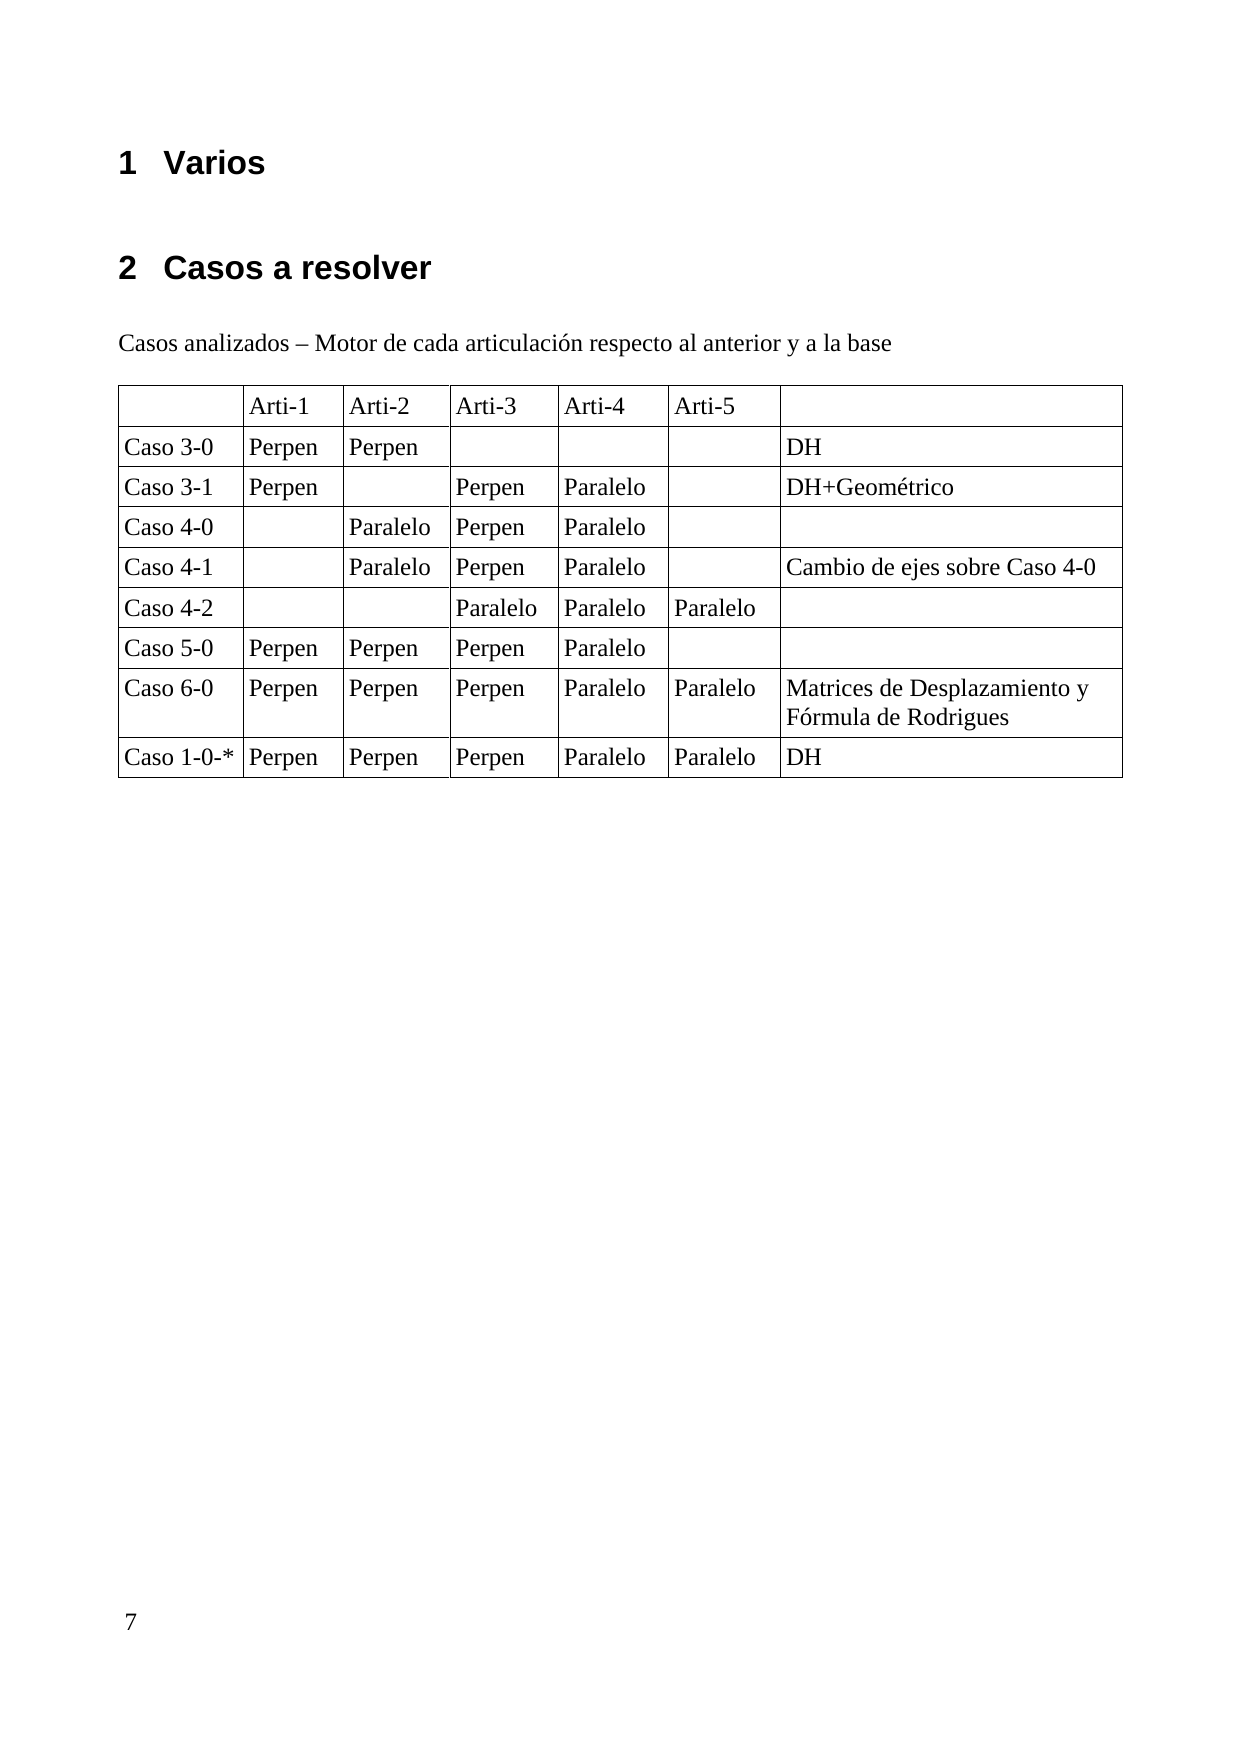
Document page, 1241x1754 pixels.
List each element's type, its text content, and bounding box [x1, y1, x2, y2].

table_cell Perpen [244, 738, 343, 777]
table_cell Perpen [344, 669, 449, 737]
table_header [119, 386, 243, 426]
table_cell Caso 1-0-* [119, 738, 243, 777]
table_cell Paralelo [559, 507, 668, 547]
table_cell Perpen [344, 427, 449, 466]
table_header Arti-1 [244, 386, 343, 426]
table_cell DH [781, 738, 1122, 777]
table_cell [344, 467, 449, 506]
table_cell Paralelo [559, 628, 668, 668]
table_cell Caso 4-0 [119, 507, 243, 547]
table_cell Perpen [451, 628, 558, 668]
table_cell Paralelo [559, 548, 668, 587]
table_cell Perpen [451, 548, 558, 587]
table_header Arti-2 [344, 386, 449, 426]
table_cell [669, 507, 780, 547]
table_cell [344, 588, 449, 627]
table_cell Paralelo [344, 507, 449, 547]
table_cell Caso 3-1 [119, 467, 243, 506]
table_cell Perpen [451, 738, 558, 777]
table_cell Perpen [451, 669, 558, 737]
table_cell [669, 427, 780, 466]
table_cell Caso 3-0 [119, 427, 243, 466]
table_cell Paralelo [344, 548, 449, 587]
table_cell Paralelo [669, 588, 780, 627]
table_cell Perpen [344, 738, 449, 777]
table_cell DH+Geométrico [781, 467, 1122, 506]
table_cell DH [781, 427, 1122, 466]
table_cell [781, 588, 1122, 627]
table_cell Caso 4-1 [119, 548, 243, 587]
table_header Arti-4 [559, 386, 668, 426]
table_cell [559, 427, 668, 466]
table_cell [669, 548, 780, 587]
table_cell Caso 4-2 [119, 588, 243, 627]
table_cell Matrices de Desplazamiento y Fórmula de Rodrigues [781, 669, 1122, 737]
table_cell Perpen [344, 628, 449, 668]
table_cell Perpen [244, 669, 343, 737]
table_cell Paralelo [559, 467, 668, 506]
table_cell Perpen [244, 467, 343, 506]
table_cell Caso 5-0 [119, 628, 243, 668]
table_cell [781, 507, 1122, 547]
table_cell Paralelo [559, 738, 668, 777]
table_cell Paralelo [669, 669, 780, 737]
table_cell Perpen [244, 628, 343, 668]
text Casos analizados – Motor de cada articulación respecto al anterior y a la base [118, 328, 1122, 357]
table_cell Paralelo [669, 738, 780, 777]
table_cell [781, 628, 1122, 668]
table_cell Paralelo [559, 669, 668, 737]
table_cell Paralelo [559, 588, 668, 627]
table_header Arti-3 [451, 386, 558, 426]
subtitle Casos a resolver [118, 248, 1122, 287]
table_cell [244, 548, 343, 587]
table_cell [244, 588, 343, 627]
table_header [781, 386, 1122, 426]
table_cell [669, 628, 780, 668]
table_cell [451, 427, 558, 466]
table_cell Perpen [451, 467, 558, 506]
table_cell Perpen [244, 427, 343, 466]
table_cell Caso 6-0 [119, 669, 243, 737]
table_cell [244, 507, 343, 547]
table_cell Perpen [451, 507, 558, 547]
table_cell [669, 467, 780, 506]
table_cell Cambio de ejes sobre Caso 4-0 [781, 548, 1122, 587]
subtitle Varios [118, 143, 1122, 182]
table_header Arti-5 [669, 386, 780, 426]
table_cell Paralelo [451, 588, 558, 627]
